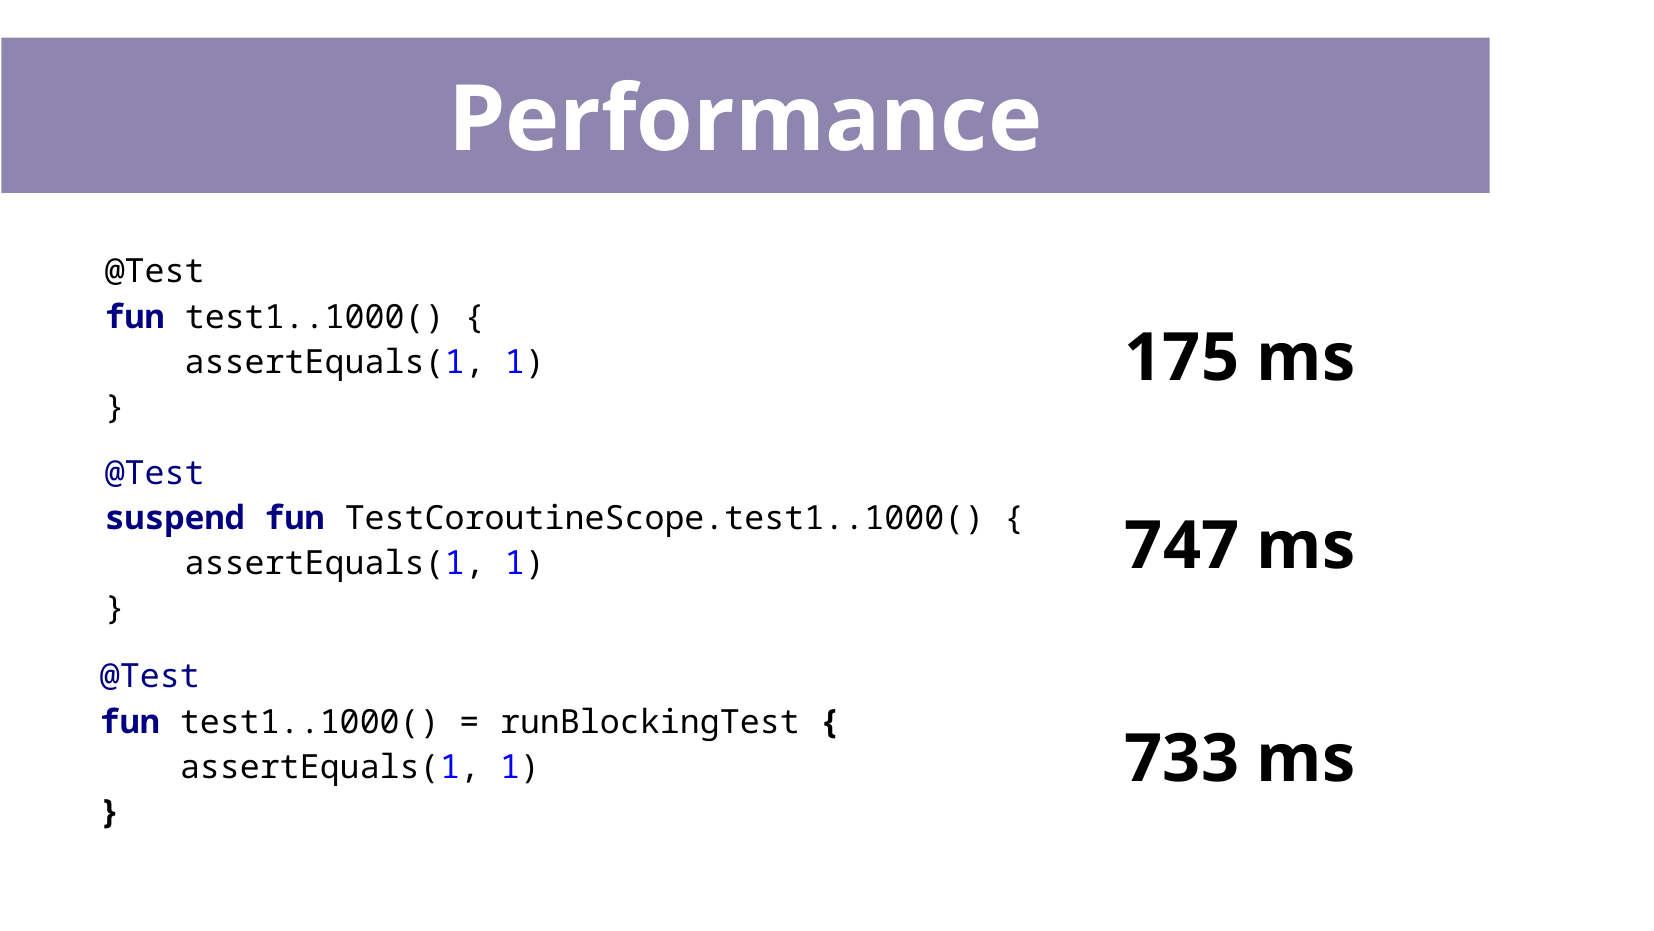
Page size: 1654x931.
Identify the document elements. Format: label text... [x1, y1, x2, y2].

text_box 175 ms [1110, 301, 1369, 391]
text_box 747 ms [1110, 490, 1386, 579]
text_box @Test fun test1..1000() { assertEquals(1, 1) } [90, 240, 560, 414]
title Performance [1, 37, 1490, 193]
text_box @Test fun test1..1000() = runBlockingTest { assertEquals(1, 1) } [85, 645, 856, 819]
text_box @Test suspend fun TestCoroutineScope.test1..1000() { assertEquals(1, 1) } [90, 441, 1040, 616]
text_box 733 ms [1110, 702, 1382, 792]
